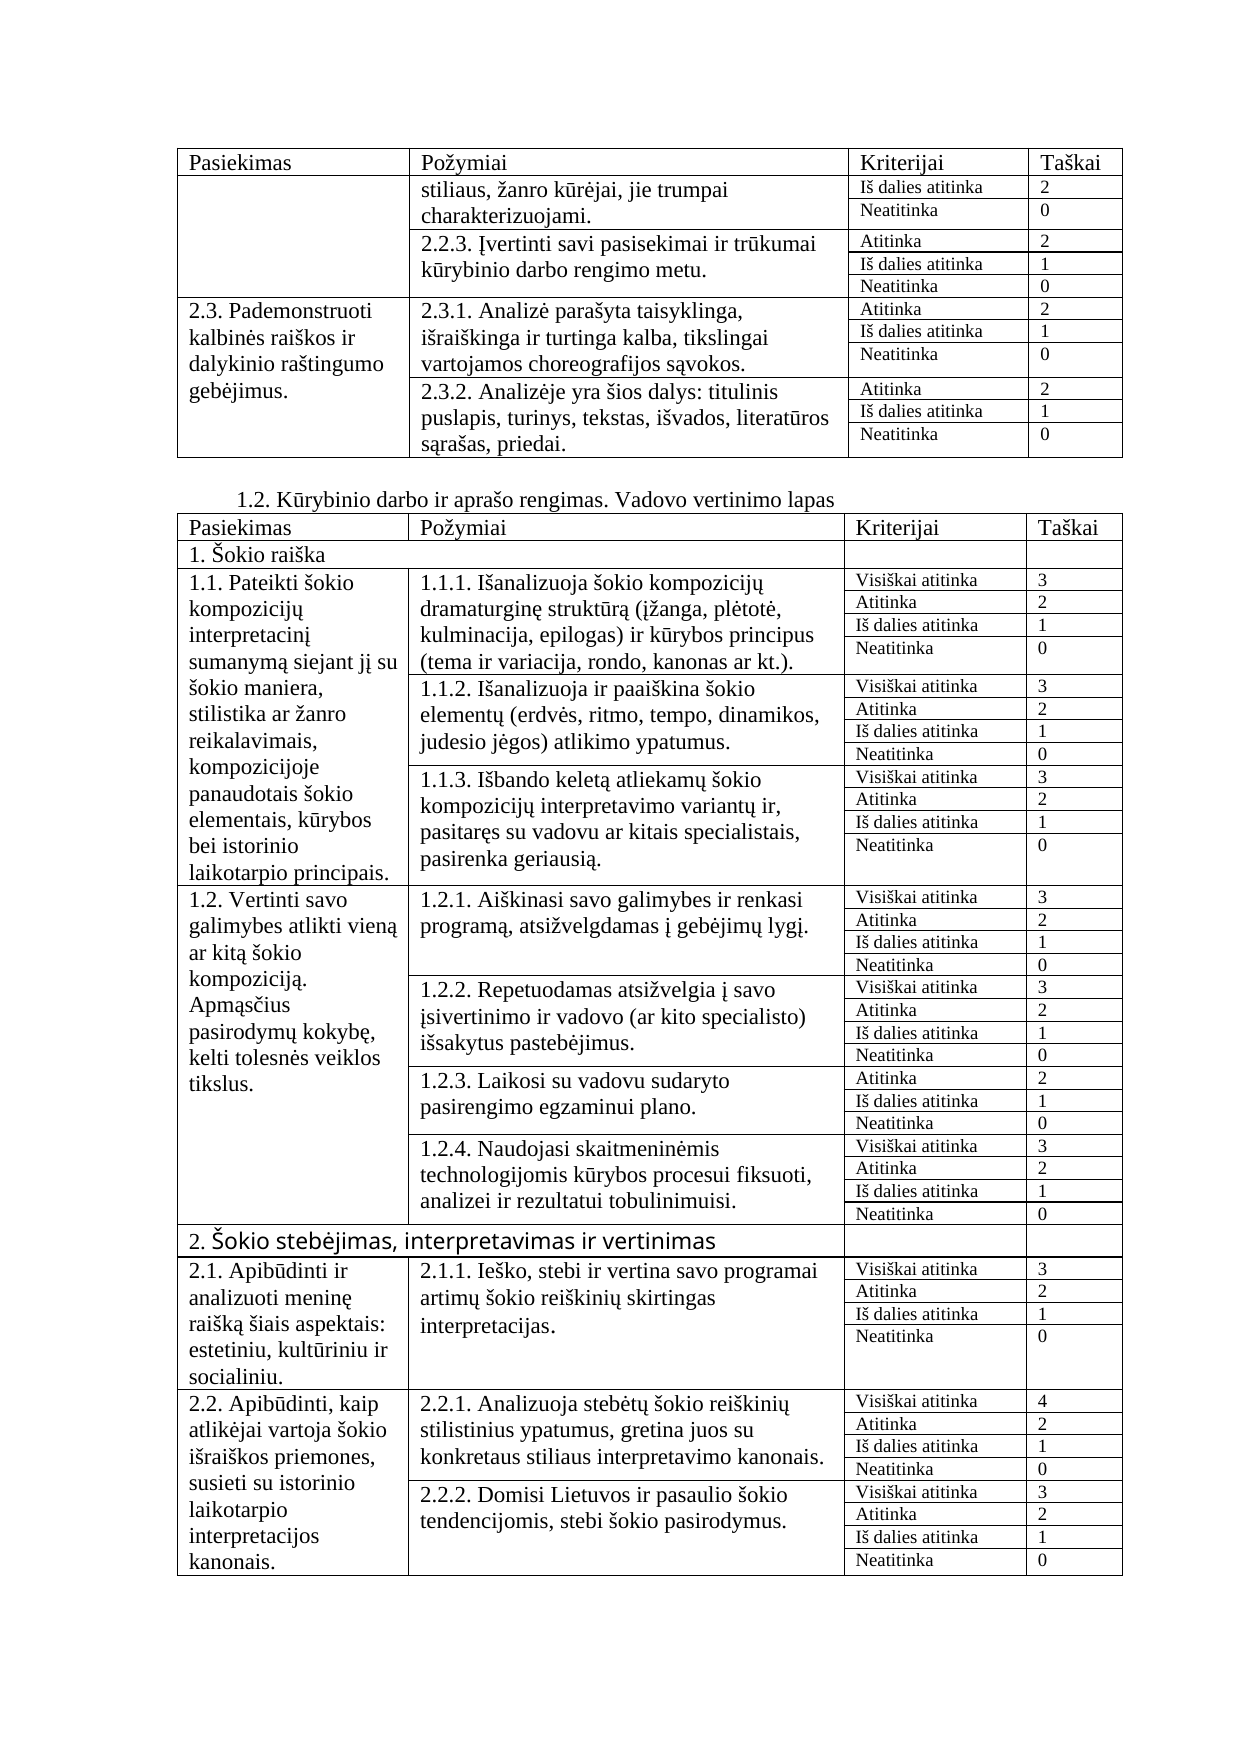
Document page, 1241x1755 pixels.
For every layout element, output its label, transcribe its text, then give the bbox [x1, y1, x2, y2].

table_cell Iš dalies atitinka [845, 720, 1026, 742]
table_cell 0 [1029, 423, 1122, 457]
table_cell Atitinka [845, 1157, 1026, 1179]
table_cell 3 [1027, 1258, 1122, 1279]
table_cell Neatitinka [845, 954, 1026, 975]
table_cell 1 [1027, 931, 1122, 953]
table_cell 0 [1027, 834, 1122, 885]
table_cell 1 [1027, 1526, 1122, 1547]
table_cell 2 [1027, 909, 1122, 930]
table_cell 1 [1027, 811, 1122, 832]
table_cell 1.1.2. Išanalizuoja ir paaiškina šokio elementų (erdvės, ritmo, tempo, dinamikos, judesio jėgos) atlikimo ypatumus. [409, 675, 844, 764]
table_cell Neatitinka [845, 1112, 1026, 1134]
table_cell Atitinka [849, 298, 1028, 319]
table_cell 1 [1027, 720, 1122, 742]
table_cell Visiškai atitinka [845, 886, 1026, 908]
table_cell 1.2.3. Laikosi su vadovu sudaryto pasirengimo egzaminui plano. [409, 1067, 844, 1134]
table_cell 2 [1027, 591, 1122, 613]
table_cell 2 [1027, 788, 1122, 810]
table_cell 0 [1027, 1203, 1122, 1224]
table_cell Atitinka [845, 1280, 1026, 1302]
table_cell stiliaus, žanro kūrėjai, jie trumpai charakterizuojami. [410, 176, 848, 229]
table_cell Neatitinka [849, 275, 1028, 297]
table_cell Iš dalies atitinka [849, 176, 1028, 198]
table_cell Neatitinka [845, 1325, 1026, 1389]
table_header Taškai [1027, 514, 1122, 540]
table_header Kriterijai [845, 514, 1026, 540]
table_cell 2. Šokio stebėjimas, interpretavimas ir vertinimas [178, 1225, 844, 1256]
table_cell Neatitinka [845, 1044, 1026, 1066]
table_cell Visiškai atitinka [845, 569, 1026, 590]
table_cell 3 [1027, 976, 1122, 998]
table_cell Neatitinka [845, 743, 1026, 764]
table_cell Atitinka [845, 591, 1026, 613]
table_cell Iš dalies atitinka [845, 1435, 1026, 1457]
table_cell Iš dalies atitinka [849, 253, 1028, 274]
table_cell 2 [1027, 999, 1122, 1021]
table_cell 2 [1027, 1503, 1122, 1525]
table_cell 2.2. Apibūdinti, kaip atlikėjai vartoja šokio išraiškos priemones, susieti su istorinio laikotarpio interpretacijos kanonais. [178, 1390, 408, 1575]
table_cell 1 [1027, 1180, 1122, 1201]
table_header Požymiai [410, 149, 848, 175]
table_cell 1. Šokio raiška [178, 541, 844, 568]
table_cell Atitinka [845, 698, 1026, 719]
table_cell Atitinka [845, 788, 1026, 810]
table_header Požymiai [409, 514, 844, 540]
table_cell 1 [1027, 1090, 1122, 1111]
table_cell 1.1.3. Išbando keletą atliekamų šokio kompozicijų interpretavimo variantų ir, pasitaręs su vadovu ar kitais specialistais, pasirenka geriausią. [409, 766, 844, 885]
table_cell Atitinka [845, 1503, 1026, 1525]
table_cell Visiškai atitinka [845, 1135, 1026, 1156]
table_cell Atitinka [845, 909, 1026, 930]
table_cell Iš dalies atitinka [845, 1303, 1026, 1324]
table_cell 0 [1027, 954, 1122, 975]
table_cell Iš dalies atitinka [845, 1022, 1026, 1043]
table_cell Atitinka [845, 999, 1026, 1021]
table_cell 1.2.4. Naudojasi skaitmeninėmis technologijomis kūrybos procesui fiksuoti, analizei ir rezultatui tobulinimuisi. [409, 1135, 844, 1224]
table_cell 0 [1027, 743, 1122, 764]
table_cell 1.1. Pateikti šokio kompozicijų interpretacinį sumanymą siejant jį su šokio maniera, stilistika ar žanro reikalavimais, kompozicijoje panaudotais šokio elementais, kūrybos bei istorinio laikotarpio principais. [178, 569, 408, 885]
table_cell 3 [1027, 766, 1122, 787]
table_cell 2.3.1. Analizė parašyta taisyklinga, išraiškinga ir turtinga kalba, tikslingai vartojamos choreografijos sąvokos. [410, 298, 848, 377]
table_cell Neatitinka [845, 1549, 1026, 1575]
table_cell 1 [1029, 253, 1122, 274]
table_cell Iš dalies atitinka [845, 811, 1026, 832]
table_cell 2 [1027, 1067, 1122, 1088]
table_cell 0 [1029, 199, 1122, 229]
table_cell 0 [1027, 1458, 1122, 1479]
table_header Kriterijai [849, 149, 1028, 175]
table_cell 2.1. Apibūdinti ir analizuoti meninę raišką šiais aspektais: estetiniu, kultūriniu ir socialiniu. [178, 1258, 408, 1389]
table_cell Neatitinka [845, 834, 1026, 885]
table_header Taškai [1029, 149, 1122, 175]
table_cell Visiškai atitinka [845, 675, 1026, 697]
table_cell Visiškai atitinka [845, 1390, 1026, 1412]
table_cell 2.2.1. Analizuoja stebėtų šokio reiškinių stilistinius ypatumus, gretina juos su konkretaus stiliaus interpretavimo kanonais. [409, 1390, 844, 1479]
table_cell Neatitinka [845, 637, 1026, 674]
table_cell Atitinka [849, 230, 1028, 251]
table_cell [178, 176, 409, 297]
table_cell [1027, 541, 1122, 568]
table_cell 2.3. Pademonstruoti kalbinės raiškos ir dalykinio raštingumo gebėjimus. [178, 298, 409, 457]
table_header Pasiekimas [178, 149, 409, 175]
table_cell 1.2. Vertinti savo galimybes atlikti vieną ar kitą šokio kompoziciją. Apmąsčius pasirodymų kokybę, kelti tolesnės veiklos tikslus. [178, 886, 408, 1224]
table_cell 2 [1029, 176, 1122, 198]
table_cell 0 [1027, 1549, 1122, 1575]
table_cell 3 [1027, 1135, 1122, 1156]
table_cell 1 [1027, 1303, 1122, 1324]
table_cell 2 [1027, 1157, 1122, 1179]
table_cell 0 [1027, 1112, 1122, 1134]
table_cell 2.1.1. Ieško, stebi ir vertina savo programai artimų šokio reiškinių skirtingas interpretacijas. [409, 1258, 844, 1389]
table_cell Iš dalies atitinka [845, 1526, 1026, 1547]
table_cell 2.3.2. Analizėje yra šios dalys: titulinis puslapis, turinys, tekstas, išvados, literatūros sąrašas, priedai. [410, 378, 848, 457]
table_cell Atitinka [845, 1067, 1026, 1088]
table_cell [845, 541, 1026, 568]
table_cell 0 [1027, 637, 1122, 674]
table_cell Neatitinka [849, 423, 1028, 457]
table_cell Iš dalies atitinka [845, 931, 1026, 953]
table_cell 3 [1027, 675, 1122, 697]
table_cell 1 [1029, 320, 1122, 342]
table_cell 1 [1027, 1022, 1122, 1043]
table_cell 0 [1029, 275, 1122, 297]
table_cell 3 [1027, 1481, 1122, 1502]
table_cell Neatitinka [845, 1458, 1026, 1479]
table_cell Iš dalies atitinka [845, 1180, 1026, 1201]
table_cell Visiškai atitinka [845, 766, 1026, 787]
table_cell 2.2.2. Domisi Lietuvos ir pasaulio šokio tendencijomis, stebi šokio pasirodymus. [409, 1481, 844, 1575]
table_cell Neatitinka [849, 343, 1028, 377]
table_cell Visiškai atitinka [845, 976, 1026, 998]
table_cell 1.1.1. Išanalizuoja šokio kompozicijų dramaturginę struktūrą (įžanga, plėtotė, kulminacija, epilogas) ir kūrybos principus (tema ir variacija, rondo, kanonas ar kt.). [409, 569, 844, 674]
table_cell 3 [1027, 569, 1122, 590]
table_cell 2 [1029, 298, 1122, 319]
table_cell Iš dalies atitinka [845, 614, 1026, 636]
table_cell [845, 1225, 1026, 1256]
table_cell 1 [1029, 400, 1122, 422]
table_cell 2 [1027, 698, 1122, 719]
table_cell Visiškai atitinka [845, 1258, 1026, 1279]
table_cell Iš dalies atitinka [845, 1090, 1026, 1111]
table_cell Iš dalies atitinka [849, 400, 1028, 422]
table_cell Atitinka [845, 1413, 1026, 1434]
table_cell Atitinka [849, 378, 1028, 399]
table_cell Neatitinka [845, 1203, 1026, 1224]
table_cell 1.2.1. Aiškinasi savo galimybes ir renkasi programą, atsižvelgdamas į gebėjimų lygį. [409, 886, 844, 975]
table_cell Visiškai atitinka [845, 1481, 1026, 1502]
table_cell 1 [1027, 614, 1122, 636]
table_cell 4 [1027, 1390, 1122, 1412]
table_cell 2 [1029, 378, 1122, 399]
table_cell 2 [1027, 1280, 1122, 1302]
table_cell 3 [1027, 886, 1122, 908]
table_cell 2 [1029, 230, 1122, 251]
table_cell 2.2.3. Įvertinti savi pasisekimai ir trūkumai kūrybinio darbo rengimo metu. [410, 230, 848, 297]
table_cell Iš dalies atitinka [849, 320, 1028, 342]
table_header Pasiekimas [178, 514, 408, 540]
text 1.2. Kūrybinio darbo ir aprašo rengimas. Vadovo vertinimo lapas [177, 487, 1122, 513]
table_cell Neatitinka [849, 199, 1028, 229]
table_cell 1 [1027, 1435, 1122, 1457]
table_cell 2 [1027, 1413, 1122, 1434]
table_cell 0 [1027, 1044, 1122, 1066]
table_cell 0 [1027, 1325, 1122, 1389]
table_cell 1.2.2. Repetuodamas atsižvelgia į savo įsivertinimo ir vadovo (ar kito specialisto) išsakytus pastebėjimus. [409, 976, 844, 1066]
table_cell [1027, 1225, 1122, 1256]
table_cell 0 [1029, 343, 1122, 377]
